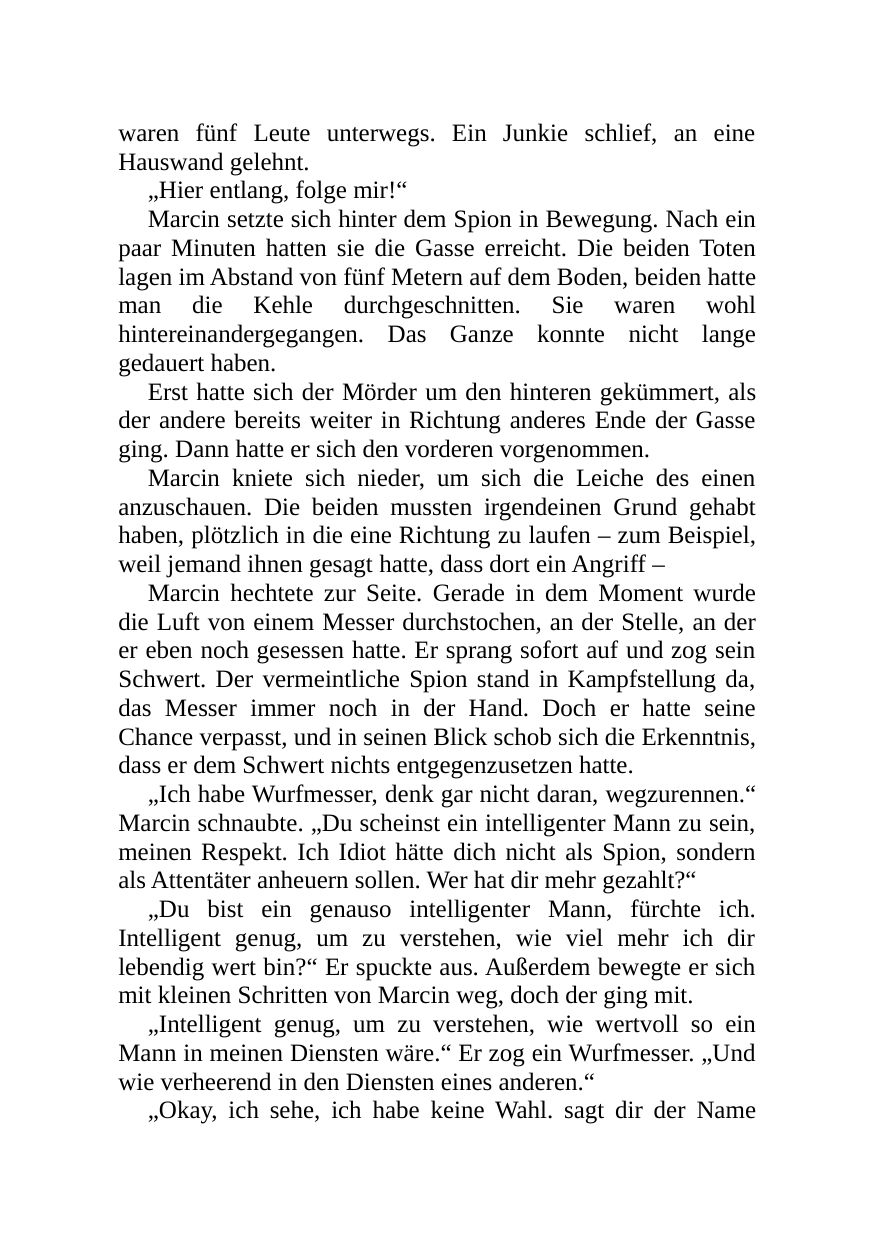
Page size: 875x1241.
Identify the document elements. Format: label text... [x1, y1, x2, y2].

text „Hier entlang, folge mir!“ [118, 176, 756, 204]
text Marcin setzte sich hinter dem Spion in Bewegung. Nach ein paar Minuten hatten sie die Gasse erreicht. Die beiden Toten lagen im Abstand von fünf Metern auf dem Boden, beiden hatte man die Kehle durchgeschnitten. Sie waren wohl hintereinandergegangen. Das Ganze konnte nicht lange gedauert haben. [118, 204, 756, 377]
text Erst hatte sich der Mörder um den hinteren gekümmert, als der andere bereits weiter in Richtung anderes Ende der Gasse ging. Dann hatte er sich den vorderen vorgenommen. [118, 377, 756, 463]
text waren fünf Leute unterwegs. Ein Junkie schlief, an eine Hauswand gelehnt. [118, 118, 756, 176]
text „Intelligent genug, um zu verstehen, wie wertvoll so ein Mann in meinen Diensten wäre.“ Er zog ein Wurfmesser. „Und wie verheerend in den Diensten eines anderen.“ [118, 1009, 756, 1096]
text „Okay, ich sehe, ich habe keine Wahl. sagt dir der Name [118, 1096, 756, 1124]
text Marcin hechtete zur Seite. Gerade in dem Moment wurde die Luft von einem Messer durchstochen, an der Stelle, an der er eben noch gesessen hatte. Er sprang sofort auf und zog sein Schwert. Der vermeintliche Spion stand in Kampfstellung da, das Messer immer noch in der Hand. Doch er hatte seine Chance verpasst, und in seinen Blick schob sich die Erkenntnis, dass er dem Schwert nichts entgegenzusetzen hatte. [118, 578, 756, 779]
text Marcin kniete sich nieder, um sich die Leiche des einen anzuschauen. Die beiden mussten irgendeinen Grund gehabt haben, plötzlich in die eine Richtung zu laufen – zum Beispiel, weil jemand ihnen gesagt hatte, dass dort ein Angriff – [118, 463, 756, 578]
text „Du bist ein genauso intelligenter Mann, fürchte ich. Intelligent genug, um zu verstehen, wie viel mehr ich dir lebendig wert bin?“ Er spuckte aus. Außerdem bewegte er sich mit kleinen Schritten von Marcin weg, doch der ging mit. [118, 894, 756, 1009]
text „Ich habe Wurfmesser, denk gar nicht daran, wegzurennen.“ Marcin schnaubte. „Du scheinst ein intelligenter Mann zu sein, meinen Respekt. Ich Idiot hätte dich nicht als Spion, sondern als Attentäter anheuern sollen. Wer hat dir mehr gezahlt?“ [118, 779, 756, 894]
